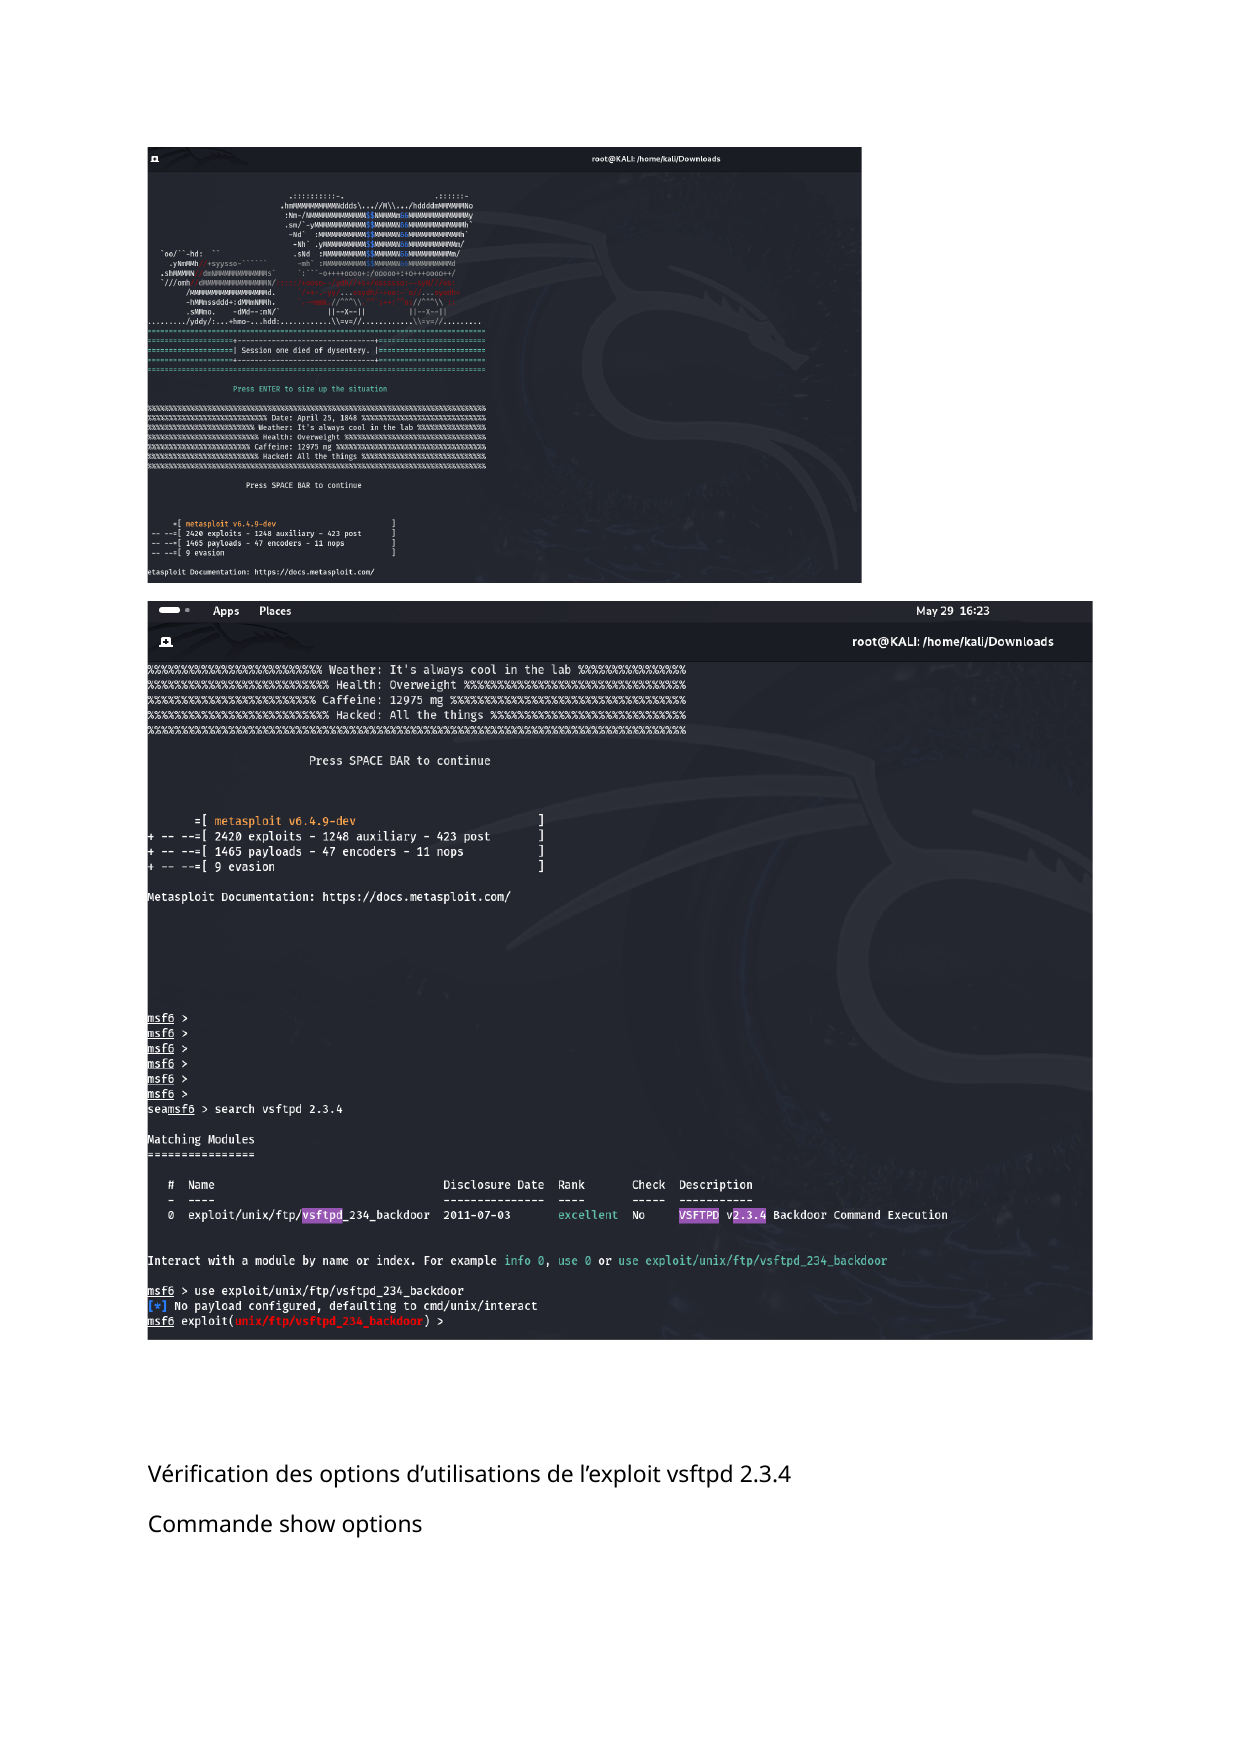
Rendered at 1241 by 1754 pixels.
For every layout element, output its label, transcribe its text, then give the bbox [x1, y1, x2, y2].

text Vérification des options d’utilisations de l’exploit vsftpd 2.3.4 [148, 1458, 1093, 1489]
text Commande show options [148, 1508, 1093, 1540]
